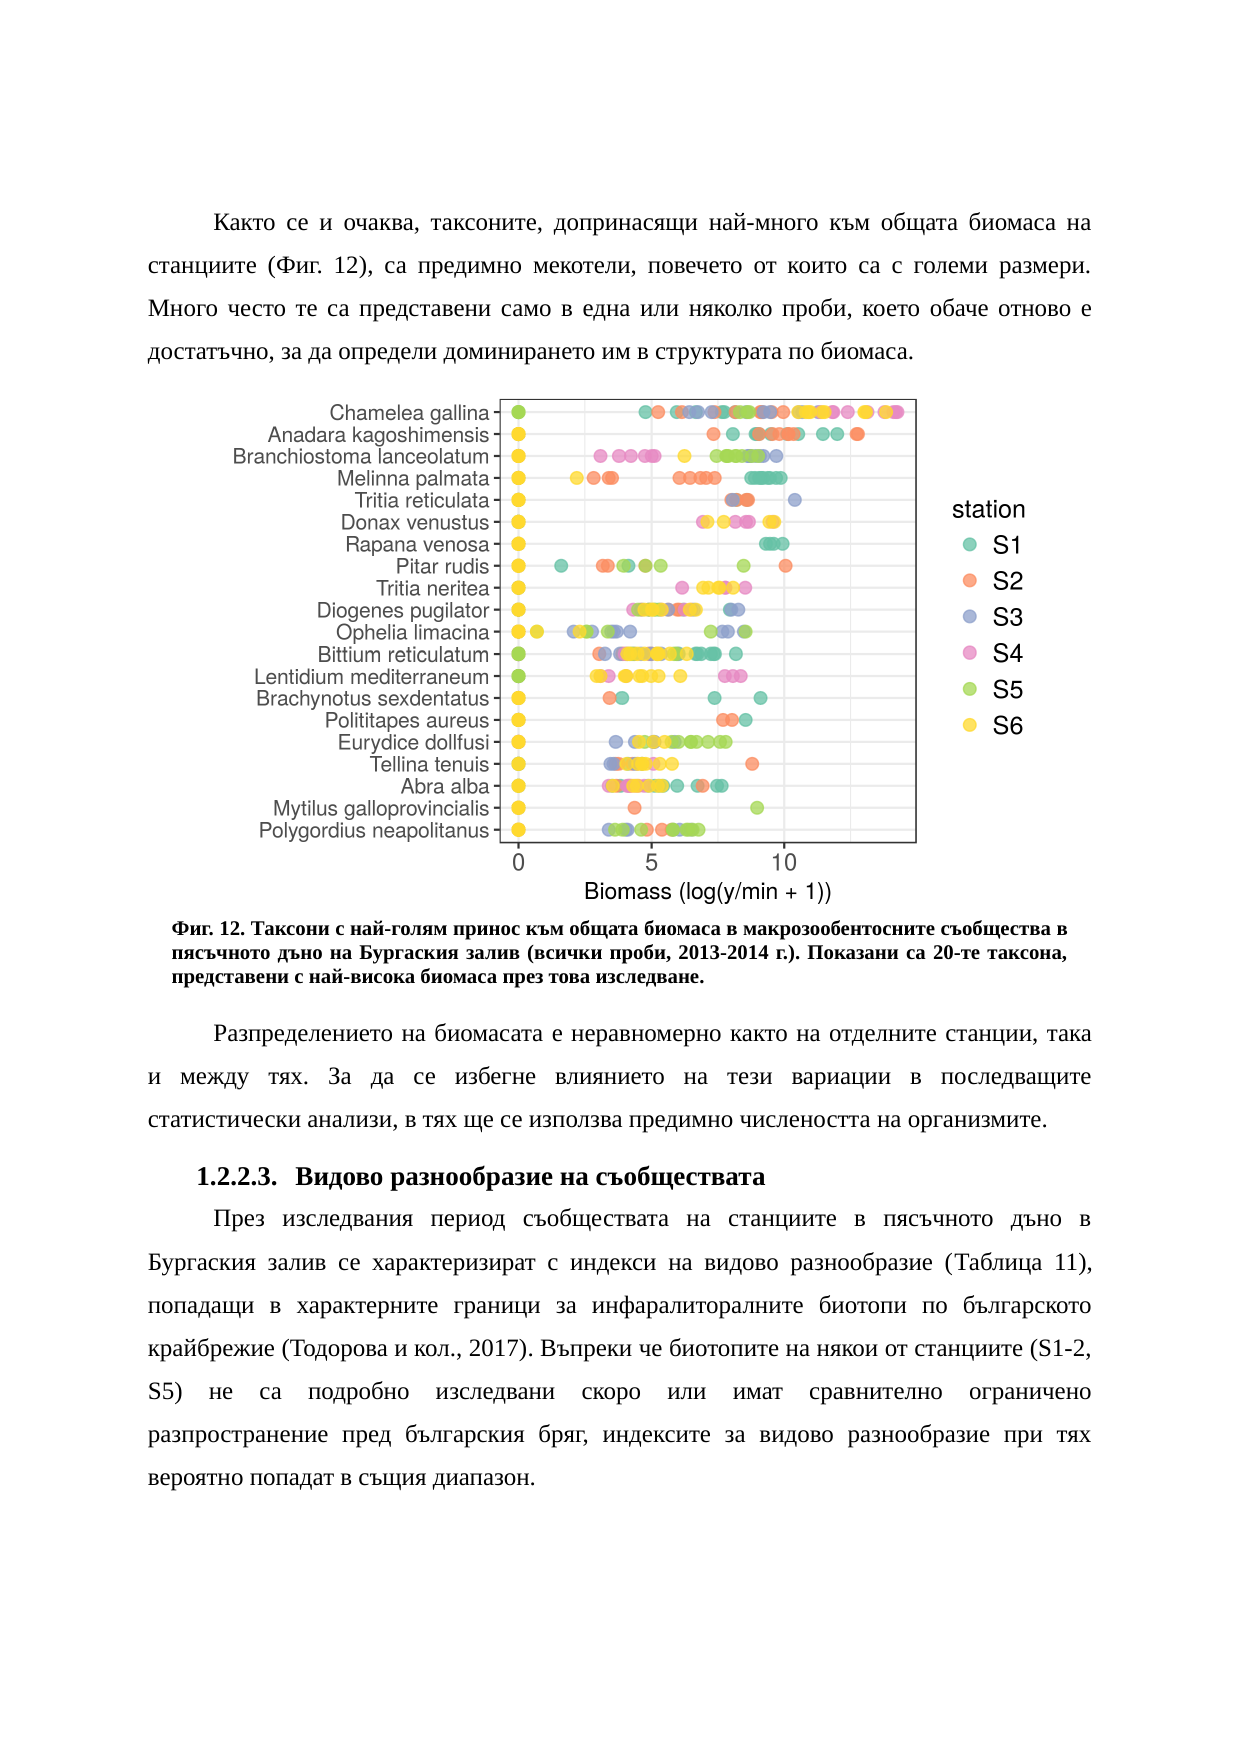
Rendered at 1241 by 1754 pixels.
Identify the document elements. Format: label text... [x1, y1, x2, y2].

text Както се и очаква, таксоните, допринасящи най-много към общата биомаса на станциите (Фиг. 12), са предимно мекотели, повечето от които са с големи размери. Много често те са представени само в една или няколко проби, което обаче отново е достатъчно, за да определи доминирането им в структурата по биомаса. [148, 207, 1093, 365]
subtitle Видово разнообразие на съобществата [266, 1160, 1093, 1191]
text Фиг. 12. Таксони с най-голям принос към общата биомаса в макрозообентосните съобщества в пясъчното дъно на Бургаския залив (всички проби, 2013-2014 г.). Показани са 20-те таксона, представени с най-висока биомаса през това изследване. [171, 913, 1069, 988]
picture [192, 387, 1049, 916]
text През изследвания период съобществата на станциите в пясъчното дъно в Бургаския залив се характеризират с индекси на видово разнообразие (Таблица 11), попадащи в характерните граници за инфаралиторалните биотопи по българското крайбрежие (Тодорова и кол., 2017). Въпреки че биотопите на някои от станциите (S1-2, S5) не са подробно изследвани скоро или имат сравнително ограничено разпространение пред българския бряг, индексите за видово разнообразие при тях вероятно попадат в същия диапазон. [148, 1203, 1093, 1491]
text Разпределението на биомасата е неравномерно както на отделните станции, така и между тях. За да се избегне влиянието на тези вариации в последващите статистически анализи, в тях ще се използва предимно числеността на организмите. [148, 1018, 1093, 1133]
